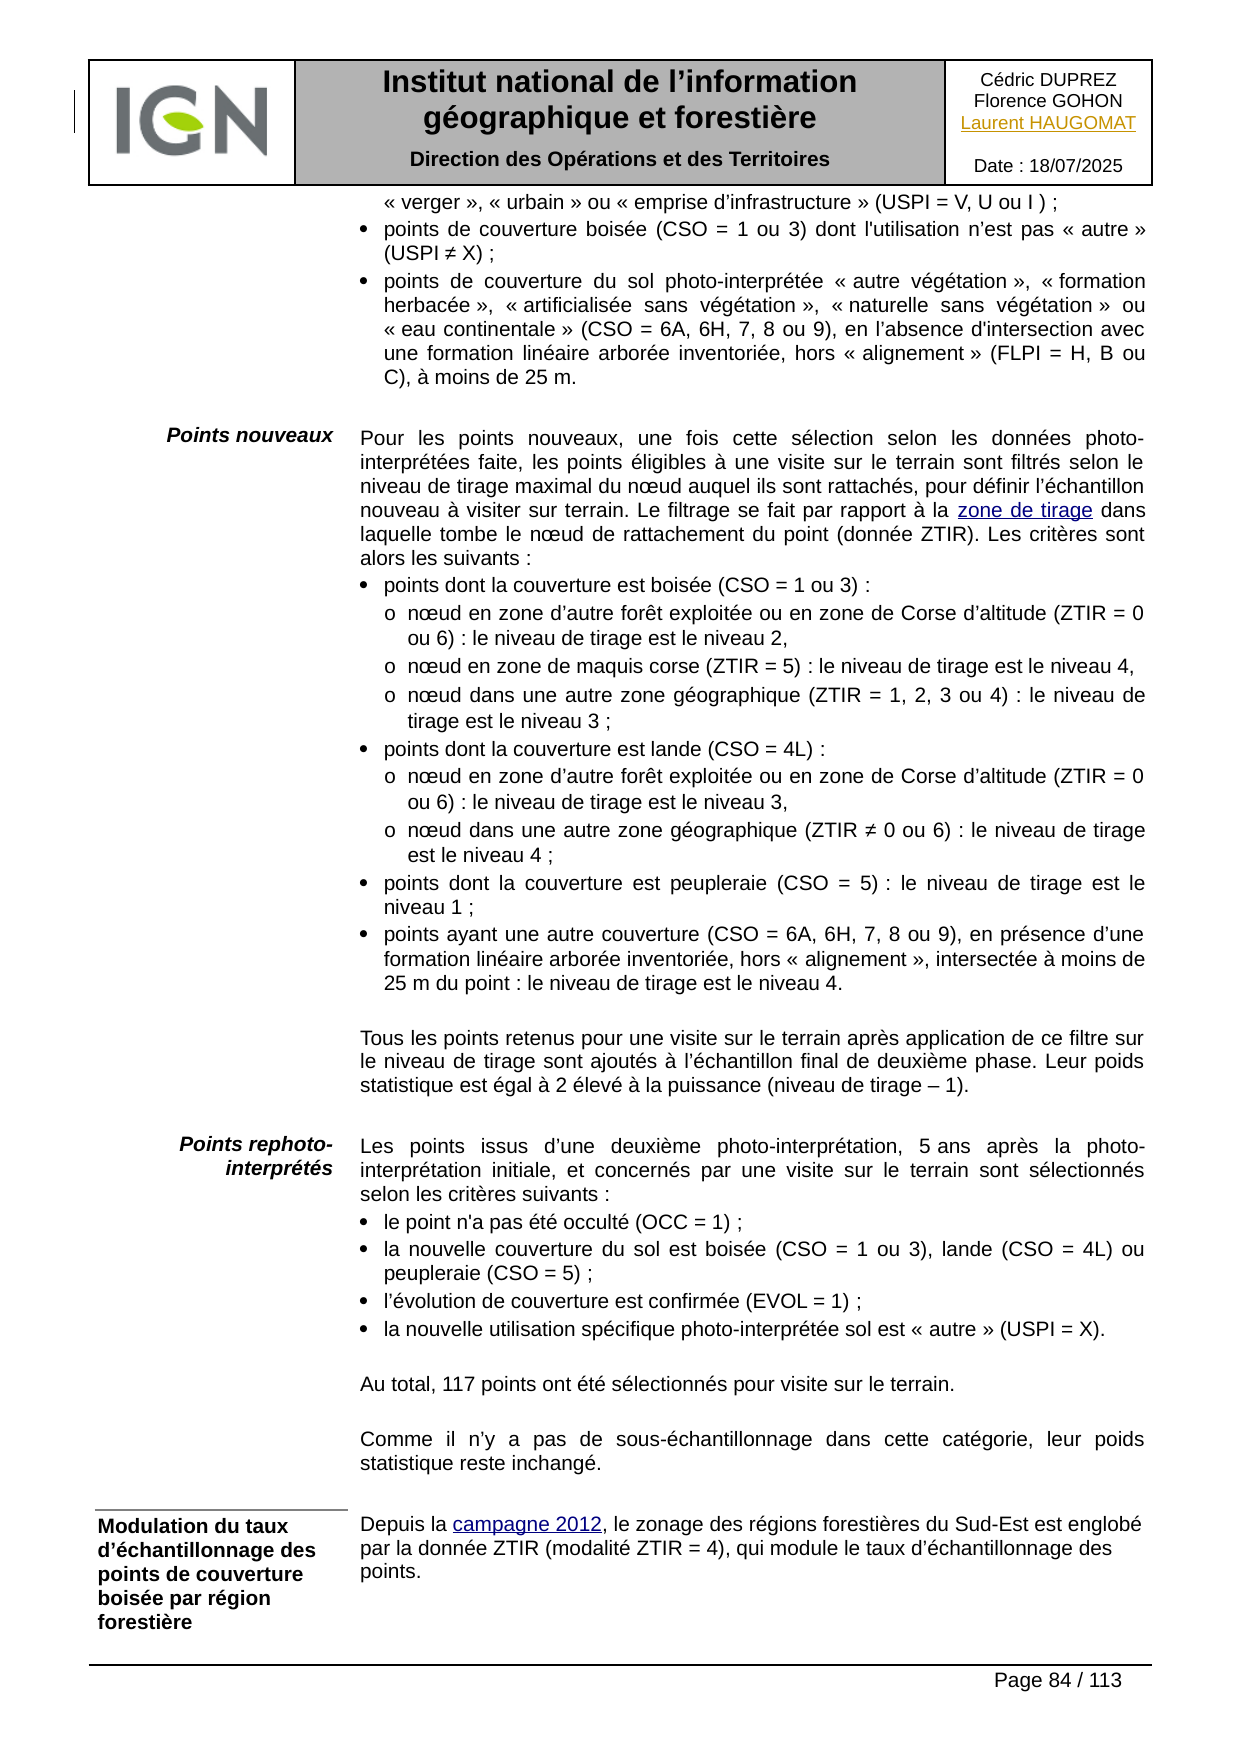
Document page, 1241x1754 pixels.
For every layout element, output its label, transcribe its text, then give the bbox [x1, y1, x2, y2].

table_cell [89, 186, 354, 422]
table_cell « verger », « urbain » ou « emprise d’infrastructure » (USPI = V, U ou I ) ; points de couverture boisée (CSO = 1 ou 3) dont l'utilisation n’est pas « autre » (USPI ≠ X) ; points de couverture du sol photo-interprétée « autre végétation », « formation herbacée », « artificialisée sans végétation », « naturelle sans végétation » ou « eau continentale » (CSO = 6A, 6H, 7, 8 ou 9), en l’absence d'intersection avec une formation linéaire arborée inventoriée, hors « alignement » (FLPI = H, B ou C), à moins de 25 m. [354, 186, 1152, 422]
table_cell Points rephoto-interprétés [89, 1131, 354, 1508]
table_cell Depuis la campagne 2012, le zonage des régions forestières du Sud-Est est englobé par la donnée ZTIR (modalité ZTIR = 4), qui module le taux d’échantillonnage des points. [354, 1508, 1152, 1643]
picture [91, 62, 293, 180]
table_cell Modulation du taux d’échantillonnage des points de couverture boisée par région forestière [89, 1508, 354, 1643]
table_cell Pour les points nouveaux, une fois cette sélection selon les données photo-interprétées faite, les points éligibles à une visite sur le terrain sont filtrés selon le niveau de tirage maximal du nœud auquel ils sont rattachés, pour définir l’échantillon nouveau à visiter sur terrain. Le filtrage se fait par rapport à la zone de tirage dans laquelle tombe le nœud de rattachement du point (donnée ZTIR). Les critères sont alors les suivants : points dont la couverture est boisée (CSO = 1 ou 3) : nœud en zone d’autre forêt exploitée ou en zone de Corse d’altitude (ZTIR = 0 ou 6) : le niveau de tirage est le niveau 2, nœud en zone de maquis corse (ZTIR = 5) : le niveau de tirage est le niveau 4, nœud dans une autre zone géographique (ZTIR = 1, 2, 3 ou 4) : le niveau de tirage est le niveau 3 ; points dont la couverture est lande (CSO = 4L) : nœud en zone d’autre forêt exploitée ou en zone de Corse d’altitude (ZTIR = 0 ou 6) : le niveau de tirage est le niveau 3, nœud dans une autre zone géographique (ZTIR ≠ 0 ou 6) : le niveau de tirage est le niveau 4 ; points dont la couverture est peupleraie (CSO = 5) : le niveau de tirage est le niveau 1 ; points ayant une autre couverture (CSO = 6A, 6H, 7, 8 ou 9), en présence d’une formation linéaire arborée inventoriée, hors « alignement », intersectée à moins de 25 m du point : le niveau de tirage est le niveau 4. Tous les points retenus pour une visite sur le terrain après application de ce filtre sur le niveau de tirage sont ajoutés à l’échantillon final de deuxième phase. Leur poids statistique est égal à 2 élevé à la puissance (niveau de tirage – 1). [354, 422, 1152, 1131]
table_cell Les points issus d’une deuxième photo-interprétation, 5 ans après la photo-interprétation initiale, et concernés par une visite sur le terrain sont sélectionnés selon les critères suivants : le point n'a pas été occulté (OCC = 1) ; la nouvelle couverture du sol est boisée (CSO = 1 ou 3), lande (CSO = 4L) ou peupleraie (CSO = 5) ; l’évolution de couverture est confirmée (EVOL = 1) ; la nouvelle utilisation spécifique photo-interprétée sol est « autre » (USPI = X). Au total, 117 points ont été sélectionnés pour visite sur le terrain. Comme il n’y a pas de sous-échantillonnage dans cette catégorie, leur poids statistique reste inchangé. [354, 1131, 1152, 1508]
table_cell Points nouveaux [89, 422, 354, 1131]
